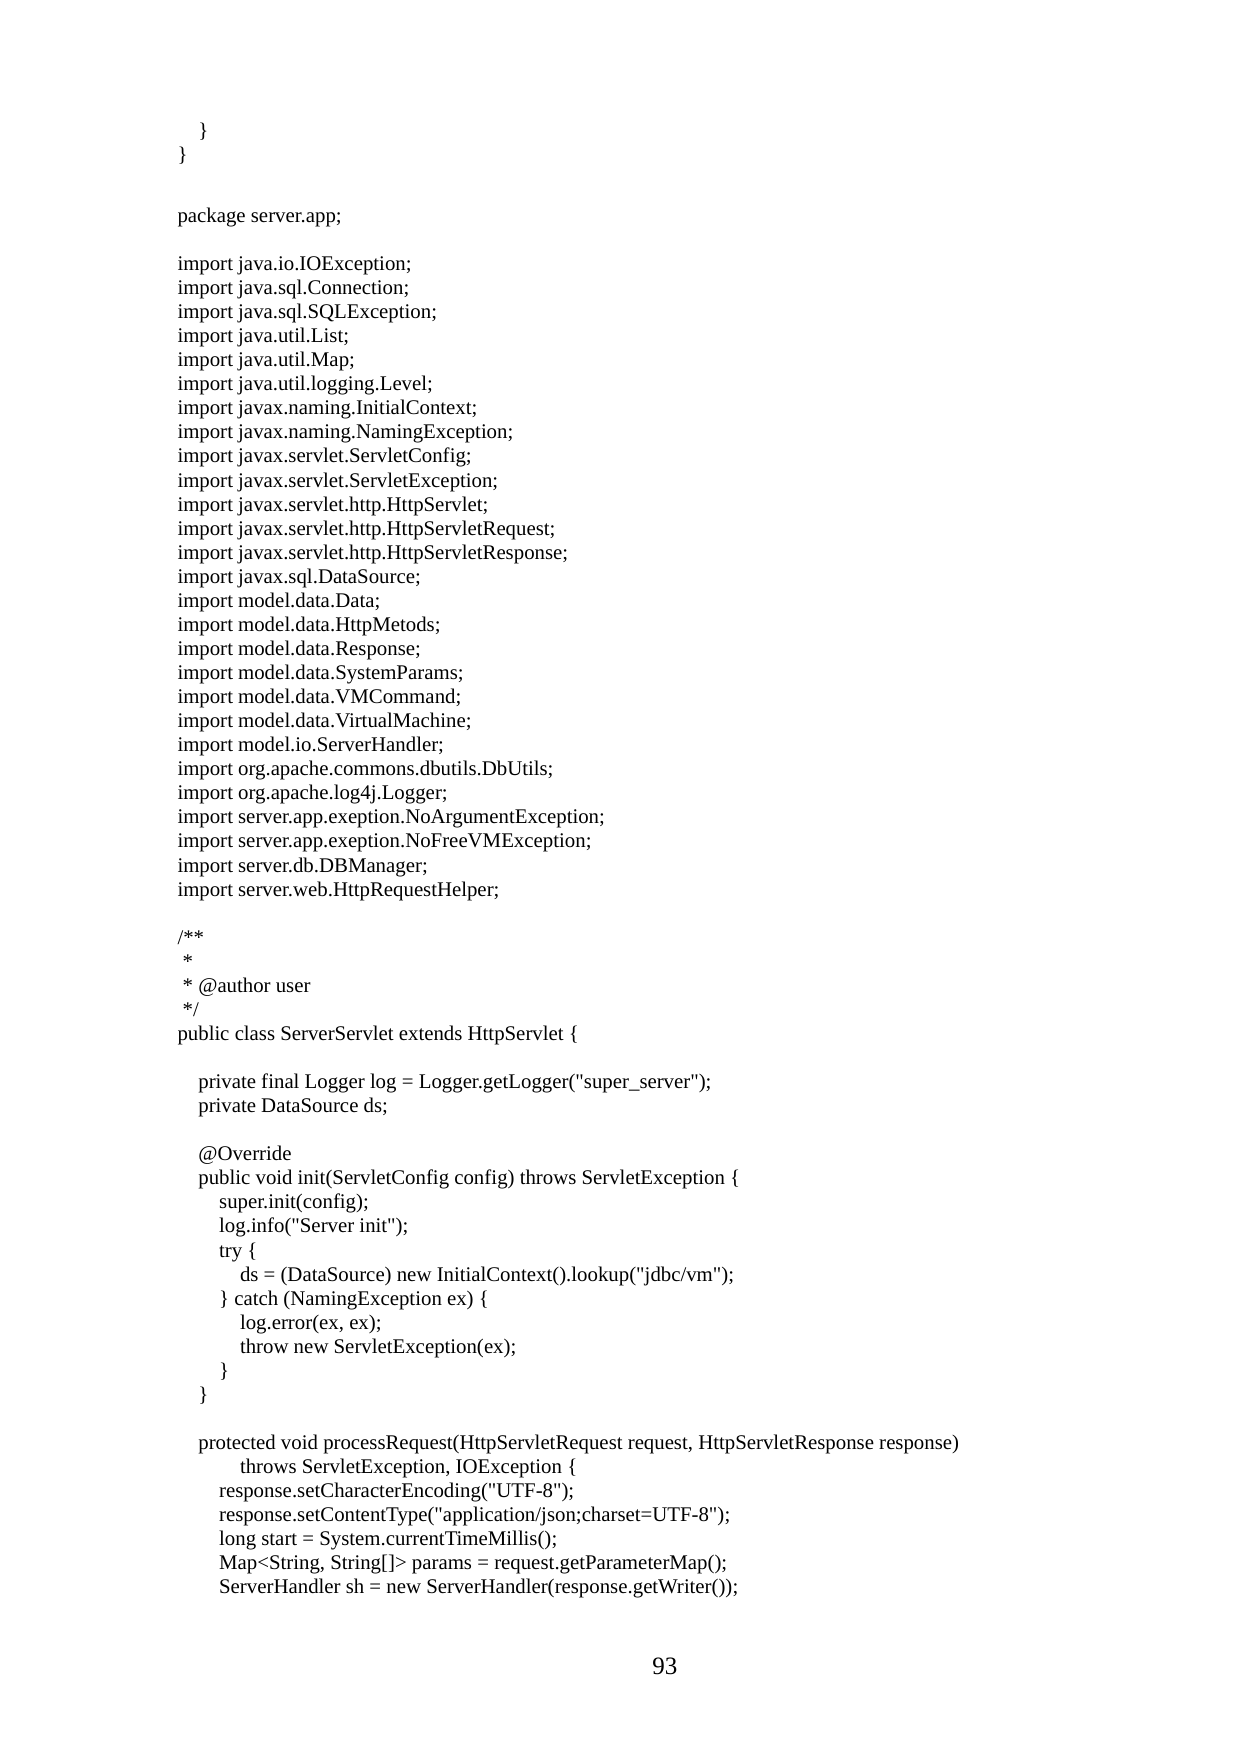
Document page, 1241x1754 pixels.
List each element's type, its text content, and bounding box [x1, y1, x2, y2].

text } } [177, 118, 1152, 190]
text package server.app; import java.io.IOException; import java.sql.Connection; import java.sql.SQLException; import java.util.List; import java.util.Map; import java.util.logging.Level; import javax.naming.InitialContext; import javax.naming.NamingException; import javax.servlet.ServletConfig; import javax.servlet.ServletException; import javax.servlet.http.HttpServlet; import javax.servlet.http.HttpServletRequest; import javax.servlet.http.HttpServletResponse; import javax.sql.DataSource; import model.data.Data; import model.data.HttpMetods; import model.data.Response; import model.data.SystemParams; import model.data.VMCommand; import model.data.VirtualMachine; import model.io.ServerHandler; import org.apache.commons.dbutils.DbUtils; import org.apache.log4j.Logger; import server.app.exeption.NoArgumentException; import server.app.exeption.NoFreeVMException; import server.db.DBManager; import server.web.HttpRequestHelper; /** * * @author user */ public class ServerServlet extends HttpServlet { private final Logger log = Logger.getLogger("super_server"); private DataSource ds; @Override public void init(ServletConfig config) throws ServletException { super.init(config); log.info("Server init"); try { ds = (DataSource) new InitialContext().lookup("jdbc/vm"); } catch (NamingException ex) { log.error(ex, ex); throw new ServletException(ex); } } protected void processRequest(HttpServletRequest request, HttpServletResponse response) throws ServletException, IOException { response.setCharacterEncoding("UTF-8"); response.setContentType("application/json;charset=UTF-8"); long start = System.currentTimeMillis(); Map<String, String[]> params = request.getParameterMap(); ServerHandler sh = new ServerHandler(response.getWriter()); [177, 203, 1152, 1598]
